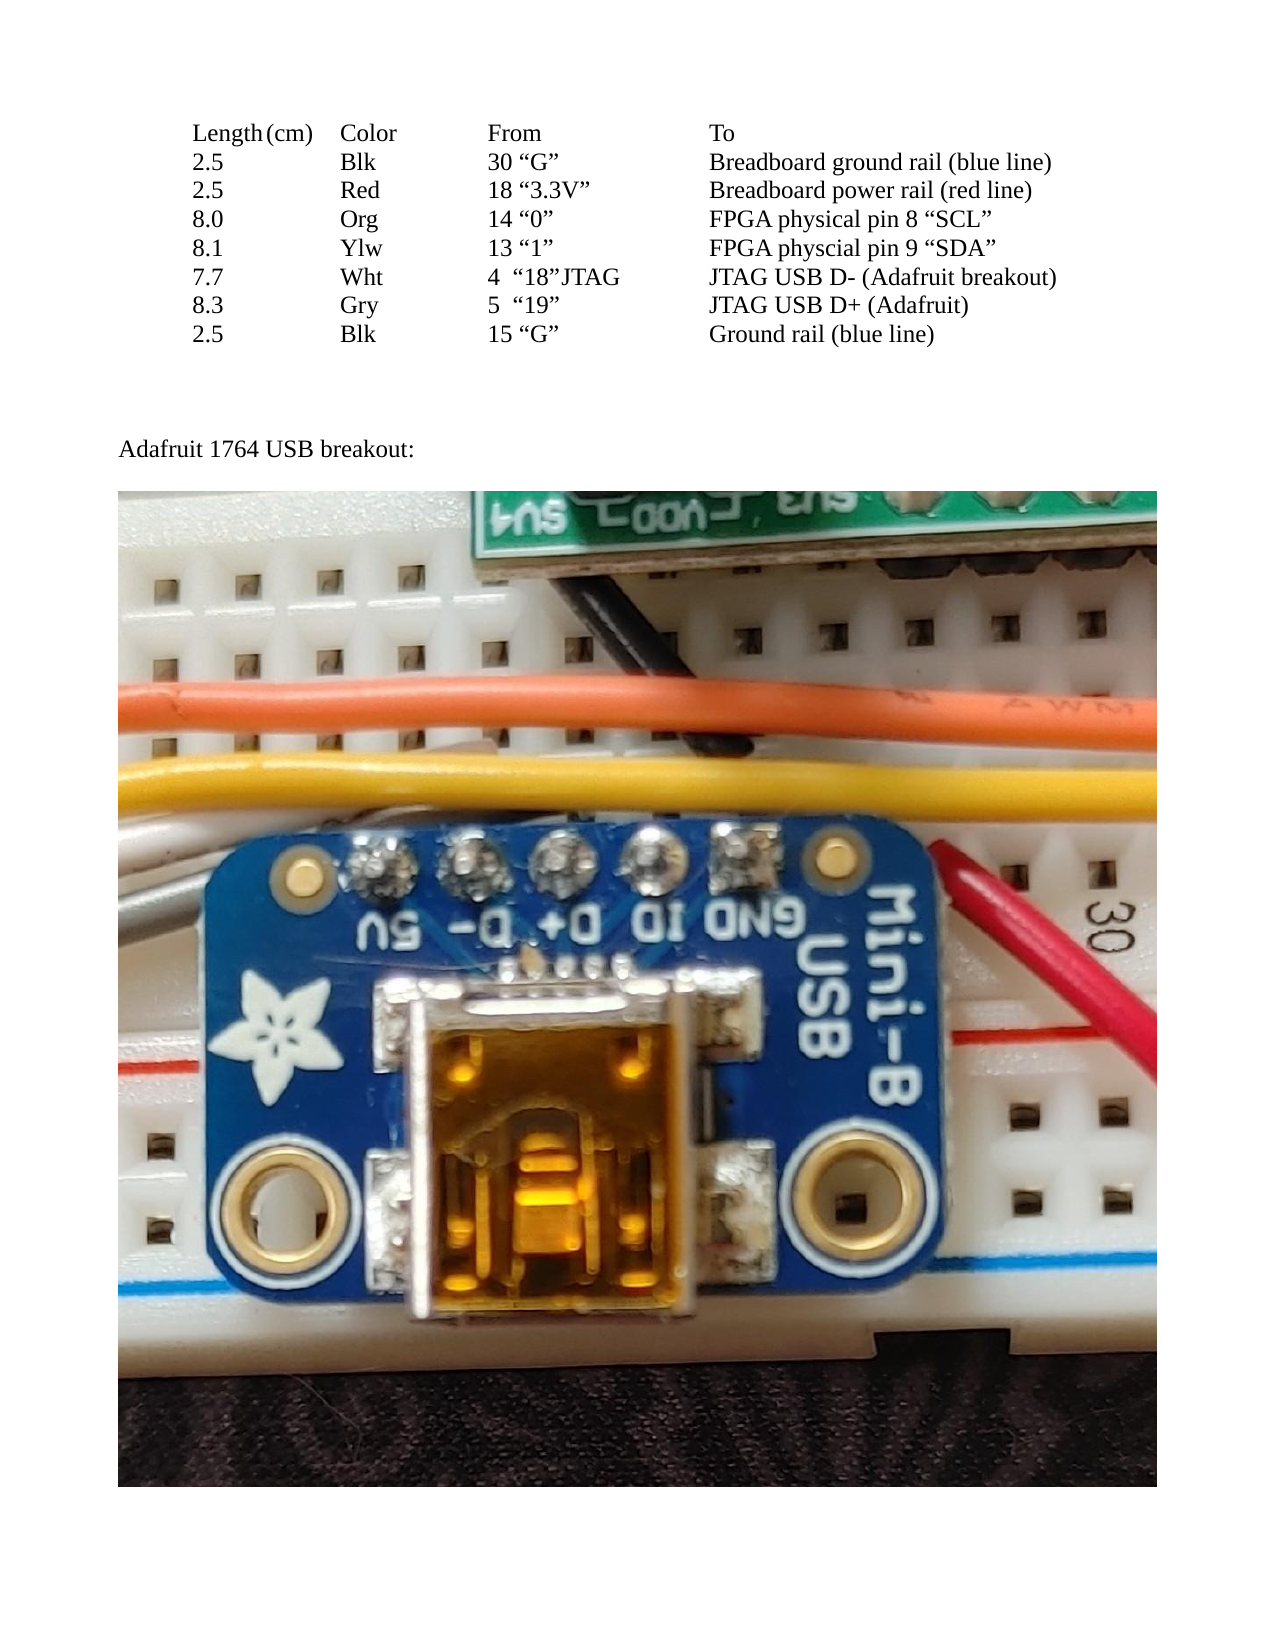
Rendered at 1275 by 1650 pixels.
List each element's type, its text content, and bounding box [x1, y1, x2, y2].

picture [118, 491, 1157, 1487]
text Adafruit 1764 USB breakout: [118, 434, 1157, 463]
text 7.7 Wht 4 “18” JTAG JTAG USB D- (Adafruit breakout) [118, 262, 1157, 291]
text 8.0 Org 14 “0” FPGA physical pin 8 “SCL” [118, 204, 1157, 233]
text 8.3 Gry 5 “19” JTAG USB D+ (Adafruit) [118, 291, 1157, 319]
text Length (cm) Color From To [118, 118, 1157, 147]
text 8.1 Ylw 13 “1” FPGA physcial pin 9 “SDA” [118, 233, 1157, 262]
text 2.5 Blk 15 “G” Ground rail (blue line) [118, 319, 1157, 348]
text 2.5 Red 18 “3.3V” Breadboard power rail (red line) [118, 176, 1157, 204]
text 2.5 Blk 30 “G” Breadboard ground rail (blue line) [118, 147, 1157, 176]
